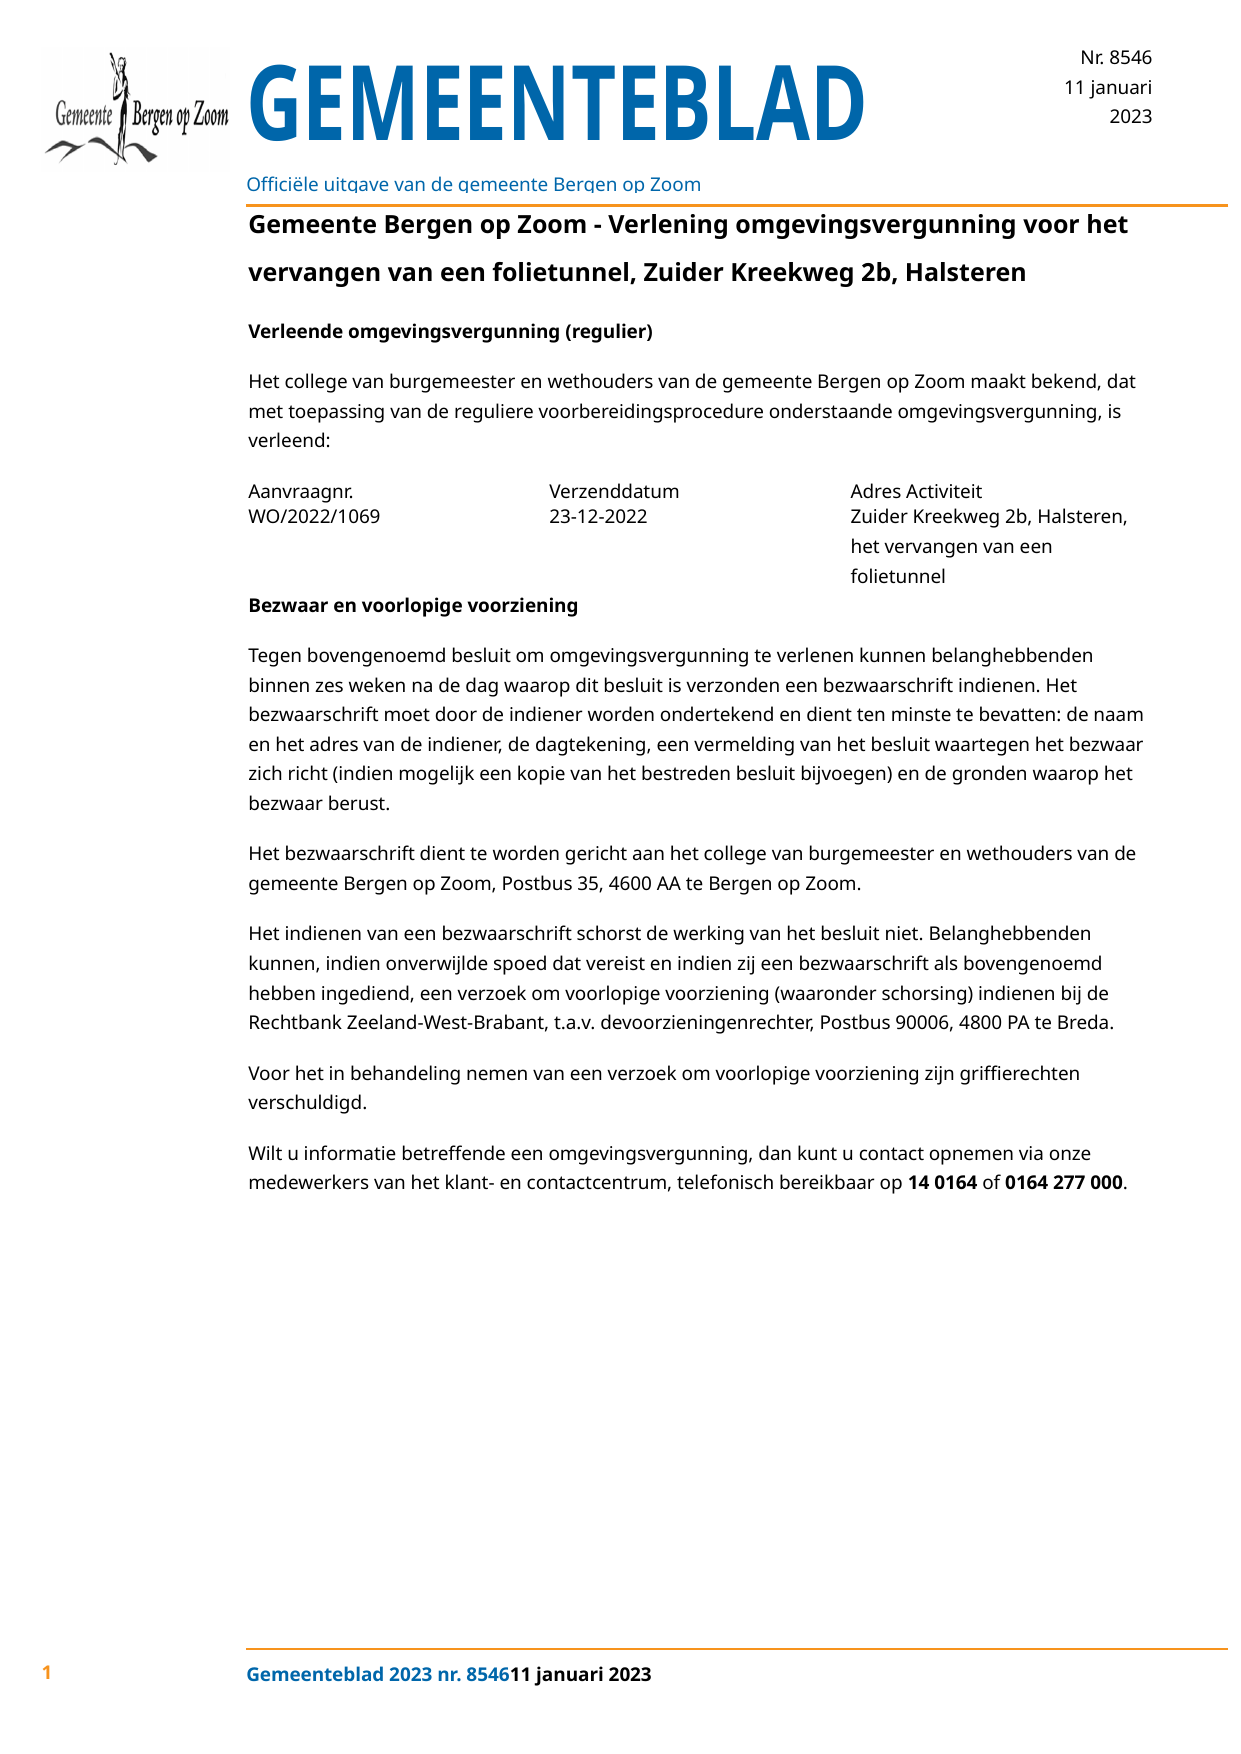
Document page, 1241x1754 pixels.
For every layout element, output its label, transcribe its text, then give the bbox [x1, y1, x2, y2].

table_header Verzenddatum [549, 478, 850, 504]
table_header Adres Activiteit [850, 478, 1152, 504]
picture [41, 47, 231, 172]
table_header Aanvraagnr. [248, 478, 549, 504]
table_cell Zuider Kreekweg 2b, Halsteren, het vervangen van een folietunnel [850, 504, 1152, 589]
text Het bezwaarschrift dient te worden gericht aan het college van burgemeester en wethouders van de gemeente Bergen op Zoom, Postbus 35, 4600 AA te Bergen op Zoom. [248, 841, 1152, 896]
text Bezwaar en voorlopige voorziening [248, 592, 1152, 618]
text Verleende omgevingsvergunning (regulier) [248, 318, 1152, 344]
text Het college van burgemeester en wethouders van de gemeente Bergen op Zoom maakt bekend, dat met toepassing van de reguliere voorbereidingsprocedure onderstaande omgevingsvergunning, is verleend: [248, 368, 1152, 453]
text Gemeente Bergen op Zoom - Verlening omgevingsvergunning voor het vervangen van een folietunnel, Zuider Kreekweg 2b, Halsteren [248, 207, 1152, 288]
table_cell 23-12-2022 [549, 504, 850, 589]
text Voor het in behandeling nemen van een verzoek om voorlopige voorziening zijn griffierechten verschuldigd. [248, 1060, 1152, 1115]
text Tegen bovengenoemd besluit om omgevingsvergunning te verlenen kunnen belanghebbenden binnen zes weken na de dag waarop dit besluit is verzonden een bezwaarschrift indienen. Het bezwaarschrift moet door de indiener worden ondertekend en dient ten minste te bevatten: de naam en het adres van de indiener, de dagtekening, een vermelding van het besluit waartegen het bezwaar zich richt (indien mogelijk een kopie van het bestreden besluit bijvoegen) en de gronden waarop het bezwaar berust. [248, 642, 1152, 816]
table_cell WO/2022/1069 [248, 504, 549, 589]
text Wilt u informatie betreffende een omgevingsvergunning, dan kunt u contact opnemen via onze medewerkers van het klant- en contactcentrum, telefonisch bereikbaar op 14 0164 of 0164 277 000. [248, 1140, 1152, 1195]
text Het indienen van een bezwaarschrift schorst de werking van het besluit niet. Belanghebbenden kunnen, indien onverwijlde spoed dat vereist en indien zij een bezwaarschrift als bovengenoemd hebben ingediend, een verzoek om voorlopige voorziening (waaronder schorsing) indienen bij de Rechtbank Zeeland-West-Brabant, t.a.v. devoorzieningenrechter, Postbus 90006, 4800 PA te Breda. [248, 921, 1152, 1035]
